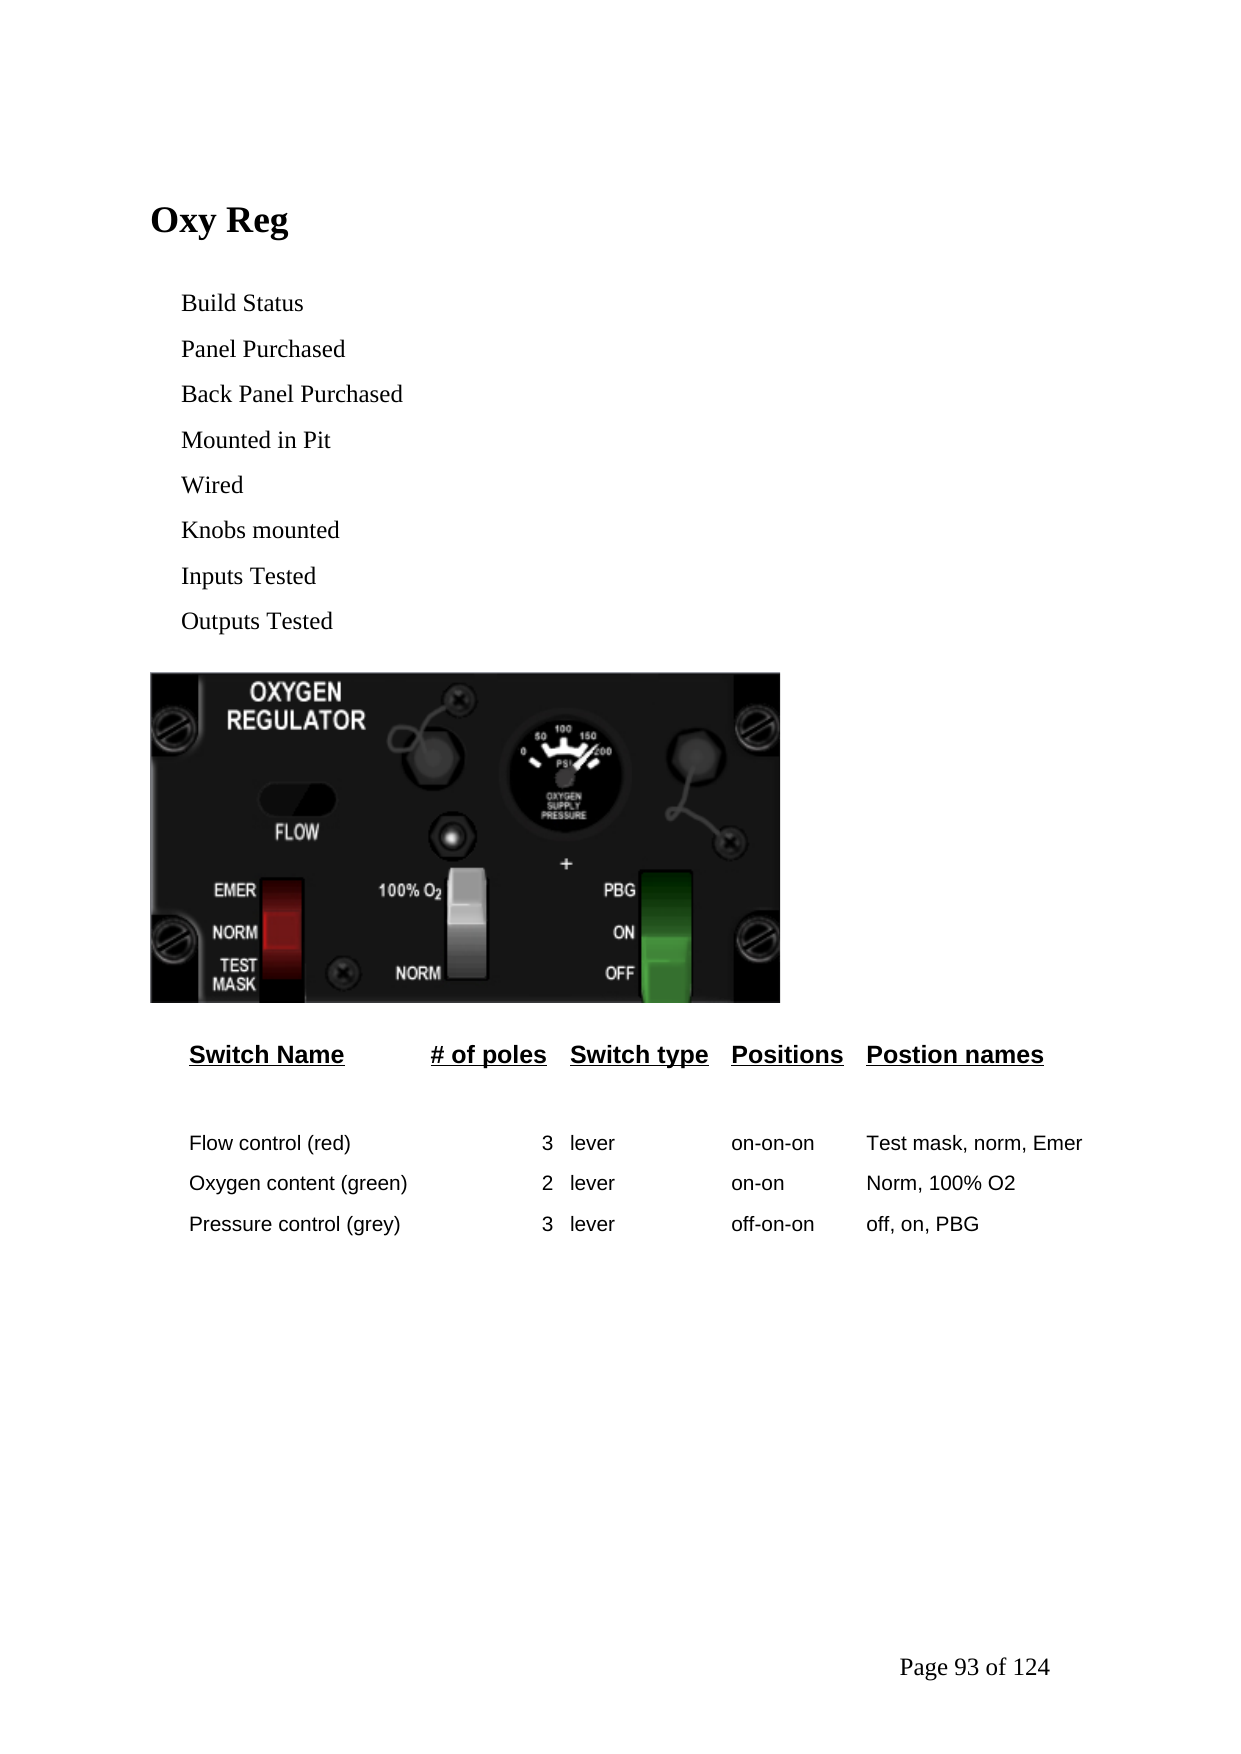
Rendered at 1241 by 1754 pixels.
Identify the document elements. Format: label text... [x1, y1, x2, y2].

table_header Switch Name [181, 1031, 422, 1077]
table_cell lever [561, 1122, 723, 1163]
table_cell [465, 371, 652, 416]
table_cell 3 [422, 1122, 561, 1163]
table_cell off-on-on [723, 1204, 858, 1244]
table_cell Panel Purchased [173, 326, 465, 371]
table_cell [465, 553, 652, 598]
table_header Postion names [858, 1031, 1097, 1077]
table_header Positions [723, 1031, 858, 1077]
picture [150, 672, 781, 1003]
table_cell on-on-on [723, 1122, 858, 1163]
table_cell [181, 1077, 422, 1122]
table_cell Knobs mounted [173, 507, 465, 553]
table_cell [465, 326, 652, 371]
table_cell [422, 1077, 561, 1122]
table_cell Norm, 100% O2 [858, 1163, 1097, 1203]
table_cell lever [561, 1163, 723, 1203]
table_cell [465, 507, 652, 553]
table_header Build Status [173, 280, 652, 326]
table_cell Pressure control (grey) [181, 1204, 422, 1244]
table_cell [465, 598, 652, 643]
table_cell [465, 462, 652, 507]
table_cell [561, 1077, 723, 1122]
table_header Switch type [561, 1031, 723, 1077]
table_cell Flow control (red) [181, 1122, 422, 1163]
table_cell 2 [422, 1163, 561, 1203]
table_cell 3 [422, 1204, 561, 1244]
table_cell [465, 416, 652, 462]
table_cell Back Panel Purchased [173, 371, 465, 416]
table_cell [723, 1077, 858, 1122]
table_cell off, on, PBG [858, 1204, 1097, 1244]
table_cell on-on [723, 1163, 858, 1203]
table_cell Oxygen content (green) [181, 1163, 422, 1203]
subtitle Oxy Reg [150, 198, 1090, 241]
table_cell [858, 1077, 1097, 1122]
table_cell Wired [173, 462, 465, 507]
table_cell Mounted in Pit [173, 416, 465, 462]
table_cell Outputs Tested [173, 598, 465, 643]
table_cell Inputs Tested [173, 553, 465, 598]
table_cell Test mask, norm, Emer [858, 1122, 1097, 1163]
table_cell lever [561, 1204, 723, 1244]
table_header # of poles [422, 1031, 561, 1077]
